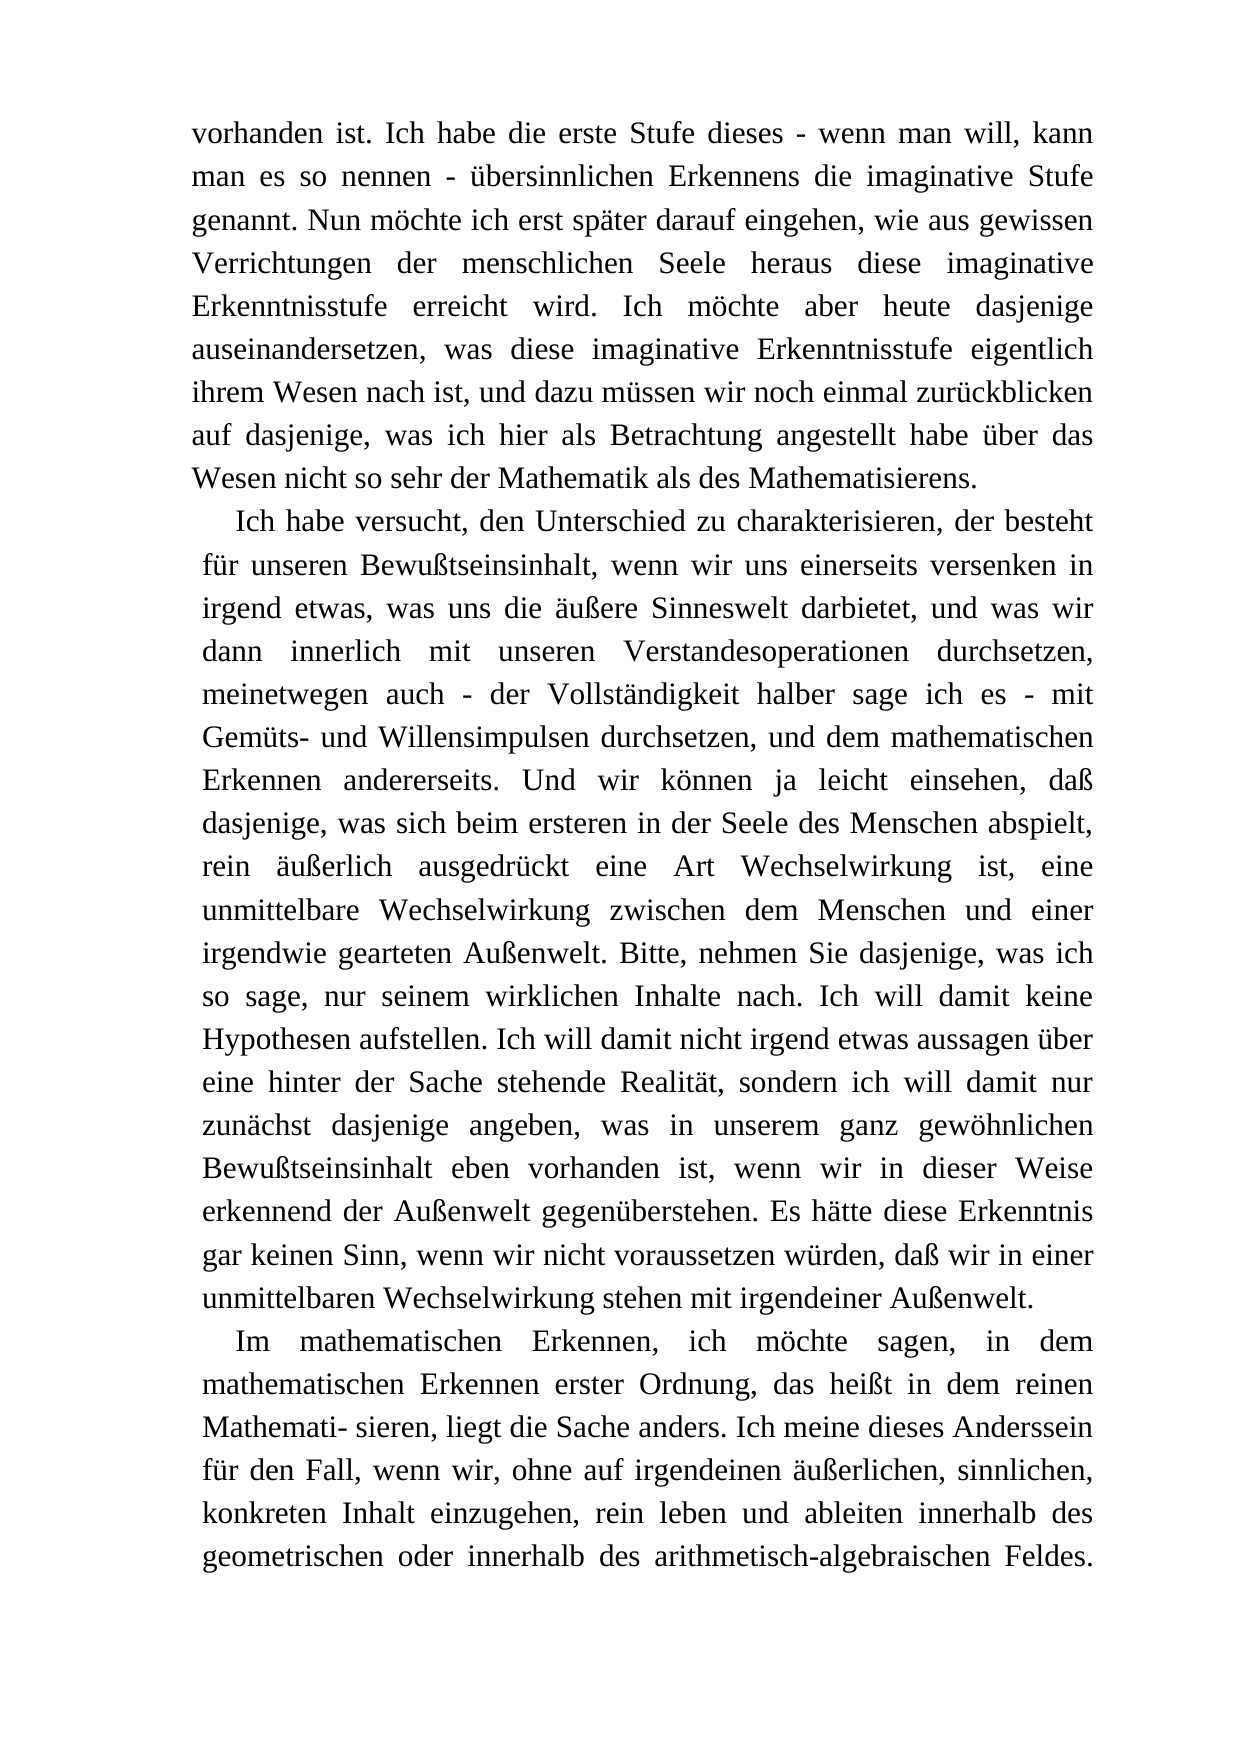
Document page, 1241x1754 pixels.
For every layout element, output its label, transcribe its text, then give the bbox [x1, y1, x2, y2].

text Im mathematischen Erkennen, ich möchte sagen, in dem mathematischen Erkennen erster Ordnung, das heißt in dem reinen Mathemati- sieren, liegt die Sache anders. Ich meine dieses Anderssein für den Fall, wenn wir, ohne auf irgendeinen äußerlichen, sinnlichen, konkreten Inhalt einzugehen, rein leben und ableiten innerhalb des geometrischen oder innerhalb des arithmetisch-algebraischen Feldes. [202, 1322, 1094, 1574]
text vorhanden ist. Ich habe die erste Stufe dieses - wenn man will, kann man es so nennen - übersinnlichen Erkennens die imaginative Stufe genannt. Nun möchte ich erst später darauf eingehen, wie aus gewissen Verrichtungen der menschlichen Seele heraus diese imaginative Erkenntnisstufe erreicht wird. Ich möchte aber heute dasjenige auseinandersetzen, was diese imaginative Erkenntnisstufe eigentlich ihrem Wesen nach ist, und dazu müssen wir noch einmal zurückblicken auf dasjenige, was ich hier als Betrachtung angestellt habe über das Wesen nicht so sehr der Mathematik als des Mathematisierens. [191, 114, 1094, 496]
text Ich habe versucht, den Unterschied zu charakterisieren, der besteht für unseren Bewußtseinsinhalt, wenn wir uns einerseits versenken in irgend etwas, was uns die äußere Sinneswelt darbietet, und was wir dann innerlich mit unseren Verstandesoperationen durchsetzen, meinetwegen auch - der Vollständigkeit halber sage ich es - mit Gemüts- und Willensimpulsen durchsetzen, und dem mathematischen Erkennen andererseits. Und wir können ja leicht einsehen, daß dasjenige, was sich beim ersteren in der Seele des Menschen abspielt, rein äußerlich ausgedrückt eine Art Wechselwirkung ist, eine unmittelbare Wechselwirkung zwischen dem Menschen und einer irgendwie gearteten Außenwelt. Bitte, nehmen Sie dasjenige, was ich so sage, nur seinem wirklichen Inhalte nach. Ich will damit keine Hypothesen aufstellen. Ich will damit nicht irgend etwas aussagen über eine hinter der Sache stehende Realität, sondern ich will damit nur zunächst dasjenige angeben, was in unserem ganz gewöhnlichen Bewußtseinsinhalt eben vorhanden ist, wenn wir in dieser Weise erkennend der Außenwelt gegenüberstehen. Es hätte diese Erkenntnis gar keinen Sinn, wenn wir nicht voraussetzen würden, daß wir in einer unmittelbaren Wechselwirkung stehen mit irgendeiner Außenwelt. [202, 503, 1094, 1315]
